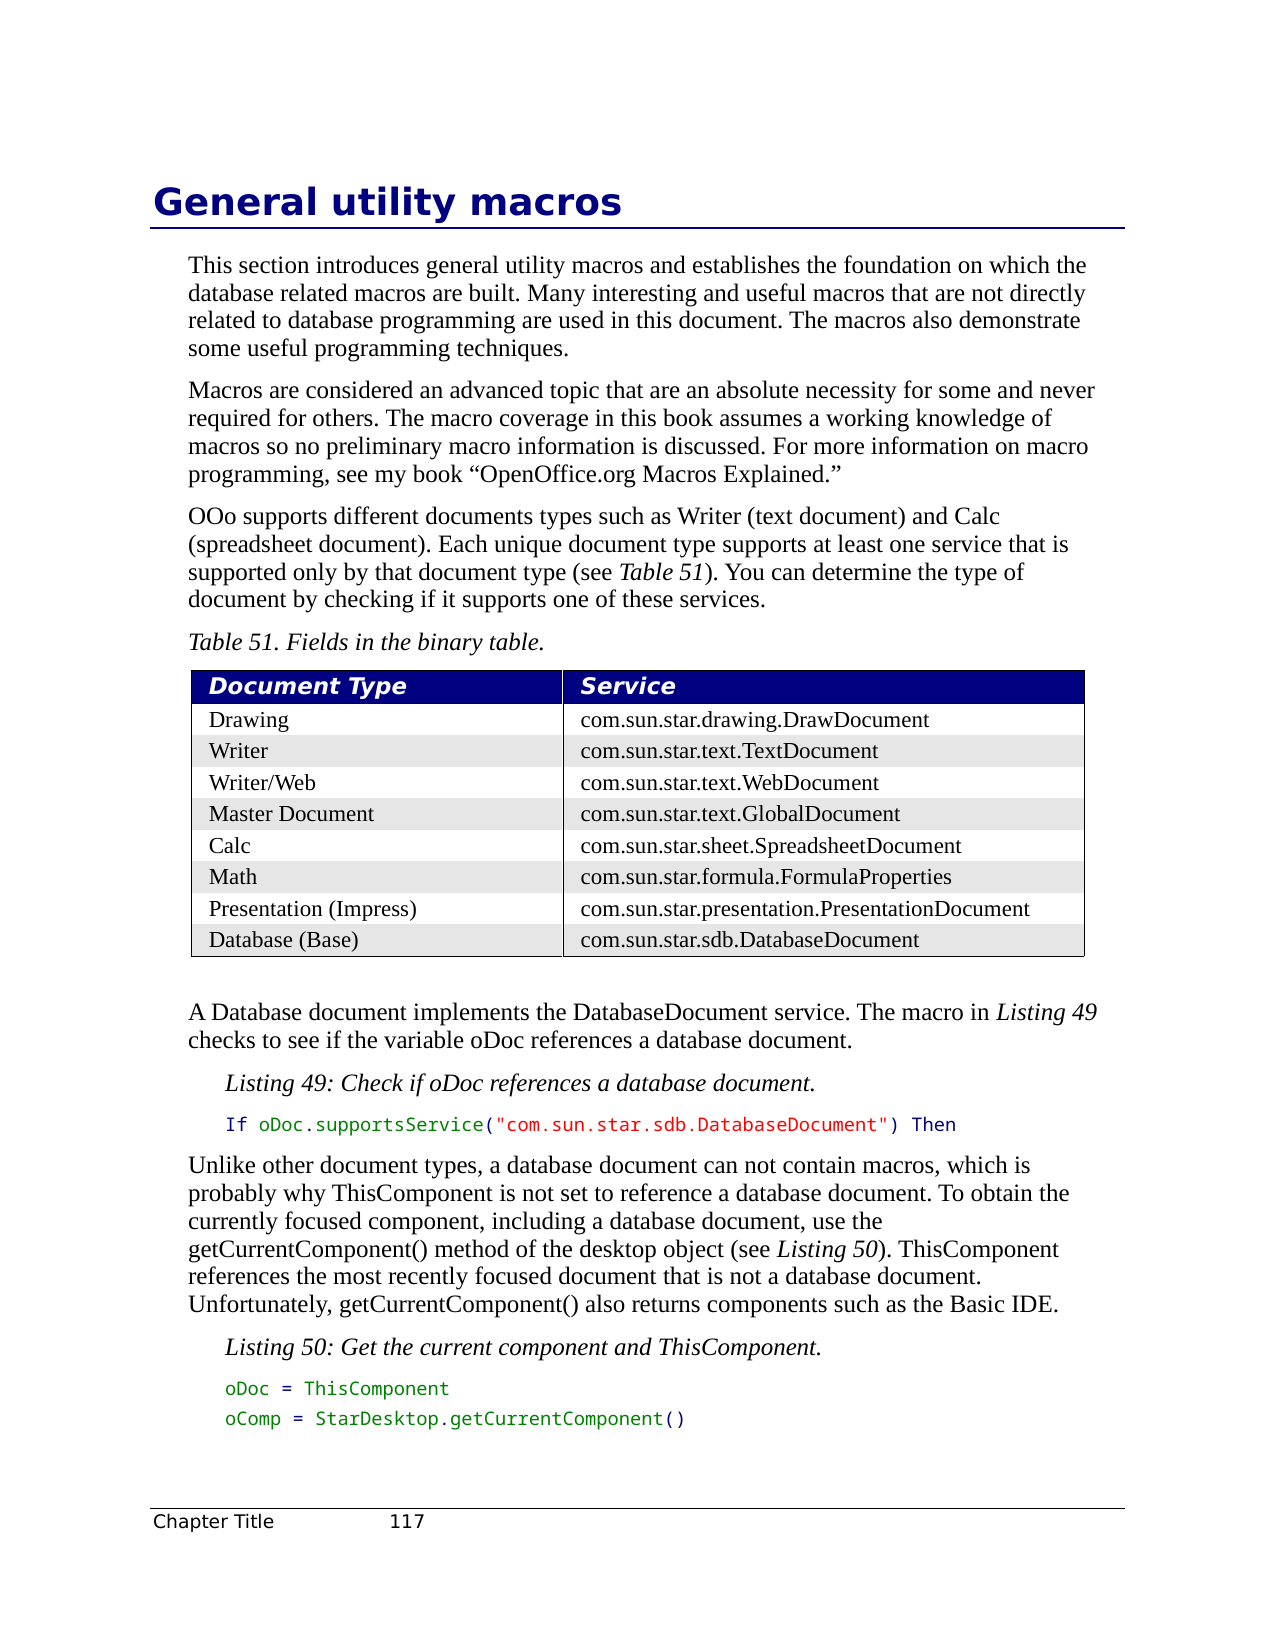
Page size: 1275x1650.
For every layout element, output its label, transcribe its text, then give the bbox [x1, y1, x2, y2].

subtitle General utility macros [150, 177, 1125, 227]
table_cell com.sun.star.formula.FormulaProperties [564, 861, 1084, 893]
table_cell com.sun.star.text.TextDocument [564, 735, 1084, 767]
table_cell Database (Base) [192, 924, 562, 956]
table_cell Presentation (Impress) [192, 893, 562, 924]
text oComp = StarDesktop.getCurrentComponent() [225, 1405, 1050, 1431]
text A Database document implements the DatabaseDocument service. The macro in Listing 49 checks to see if the variable oDoc references a database document. [188, 998, 1125, 1054]
table_cell Writer/Web [192, 767, 562, 798]
text Unlike other document types, a database document can not contain macros, which is probably why ThisComponent is not set to reference a database document. To obtain the currently focused component, including a database document, use the getCurrentComponent() method of the desktop object (see Listing 50). ThisComponent references the most recently focused document that is not a database document. Unfortunately, getCurrentComponent() also returns components such as the Basic IDE. [188, 1152, 1125, 1318]
table_cell com.sun.star.sdb.DatabaseDocument [564, 924, 1084, 956]
table_cell com.sun.star.presentation.PresentationDocument [564, 893, 1084, 924]
list Listing 49: Check if oDoc references a database document. [225, 1069, 1125, 1096]
table_cell com.sun.star.text.GlobalDocument [564, 798, 1084, 830]
text If oDoc.supportsService("com.sun.star.sdb.DatabaseDocument") Then [225, 1111, 1050, 1137]
table_header Service [564, 671, 1084, 703]
table_cell Master Document [192, 798, 562, 830]
table_cell com.sun.star.drawing.DrawDocument [564, 704, 1084, 735]
table_cell Writer [192, 735, 562, 767]
text OOo supports different documents types such as Writer (text document) and Calc (spreadsheet document). Each unique document type supports at least one service that is supported only by that document type (see Table 51). You can determine the type of document by checking if it supports one of these services. [188, 502, 1125, 613]
text Macros are considered an advanced topic that are an absolute necessity for some and never required for others. The macro coverage in this book assumes a working knowledge of macros so no preliminary macro information is discussed. For more information on macro programming, see my book “OpenOffice.org Macros Explained.” [188, 377, 1125, 487]
text This section introduces general utility macros and establishes the foundation on which the database related macros are built. Many interesting and useful macros that are not directly related to database programming are used in this document. The macros also demonstrate some useful programming techniques. [188, 251, 1125, 362]
list Listing 50: Get the current component and ThisComponent. [225, 1333, 1125, 1360]
table_cell Math [192, 861, 562, 893]
text oDoc = ThisComponent [225, 1375, 1050, 1401]
table_cell Calc [192, 830, 562, 861]
table_cell com.sun.star.sheet.SpreadsheetDocument [564, 830, 1084, 861]
table_header Document Type [192, 671, 562, 703]
table_cell com.sun.star.text.WebDocument [564, 767, 1084, 798]
text Table 51. Fields in the binary table. [188, 628, 1125, 656]
table_cell Drawing [192, 704, 562, 735]
